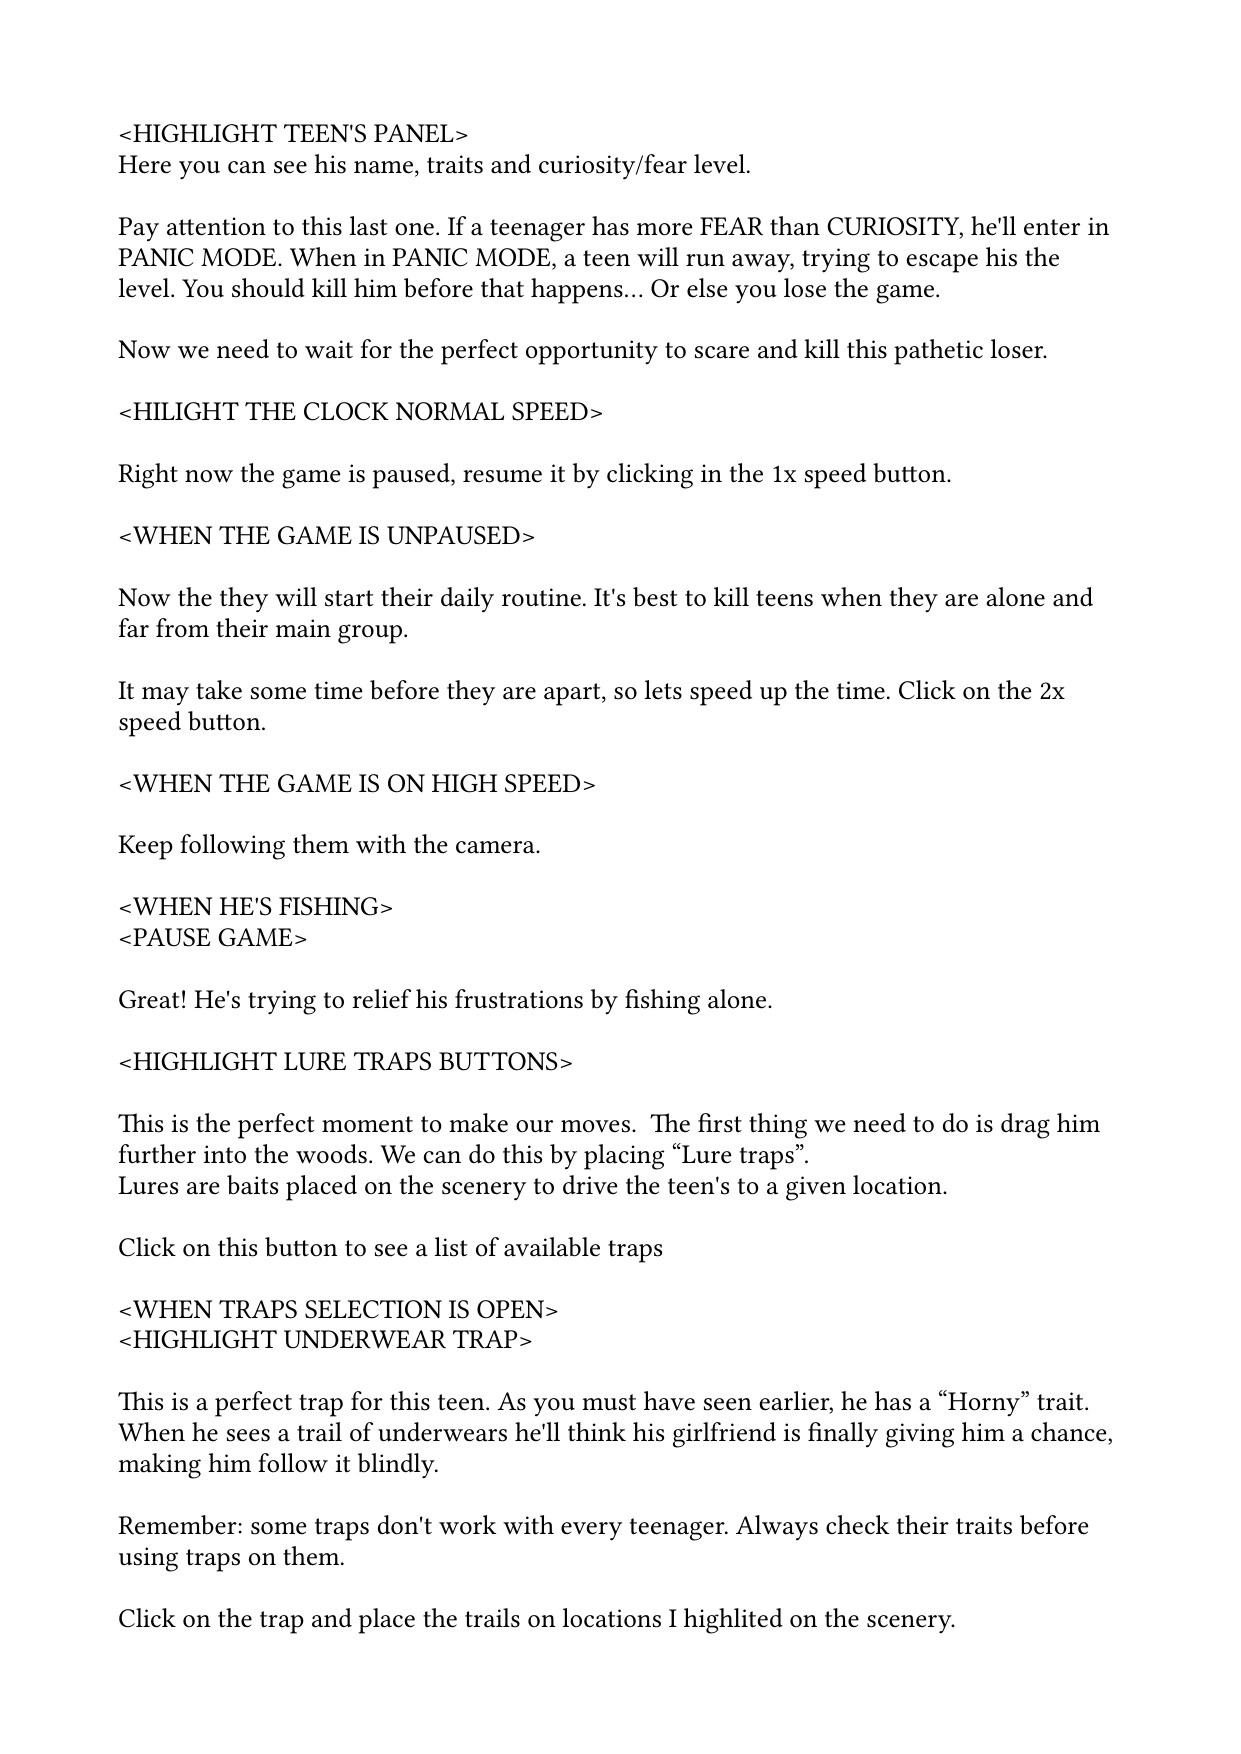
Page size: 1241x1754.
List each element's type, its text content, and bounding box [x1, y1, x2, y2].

text It may take some time before they are apart, so lets speed up the time. Click on the 2x speed button. [118, 675, 1122, 737]
text Now the they will start their daily routine. It's best to kill teens when they are alone and far from their main group. [118, 582, 1122, 644]
text <WHEN HE'S FISHING> [118, 892, 1122, 922]
text <WHEN TRAPS SELECTION IS OPEN> [118, 1294, 1122, 1325]
text <HILIGHT THE CLOCK NORMAL SPEED> [118, 397, 1122, 427]
text Here you can see his name, traits and curiosity/fear level. [118, 149, 1122, 180]
text Pay attention to this last one. If a teenager has more FEAR than CURIOSITY, he'll enter in PANIC MODE. When in PANIC MODE, a teen will run away, trying to escape his the level. You should kill him before that happens... Or else you lose the game. [118, 211, 1122, 304]
text Click on the trap and place the trails on locations I highlited on the scenery. [118, 1603, 1122, 1634]
text This is the perfect moment to make our moves. The first thing we need to do is drag him further into the woods. We can do this by placing “Lure traps”. [118, 1108, 1122, 1170]
text Keep following them with the camera. [118, 830, 1122, 861]
text <HIGHLIGHT UNDERWEAR TRAP> [118, 1325, 1122, 1356]
text Click on this button to see a list of available traps [118, 1232, 1122, 1263]
text This is a perfect trap for this teen. As you must have seen earlier, he has a “Horny” trait. When he sees a trail of underwears he'll think his girlfriend is finally giving him a chance, making him follow it blindly. [118, 1387, 1122, 1479]
text Right now the game is paused, resume it by clicking in the 1x speed button. [118, 458, 1122, 489]
text Remember: some traps don't work with every teenager. Always check their traits before using traps on them. [118, 1510, 1122, 1572]
text <HIGHLIGHT TEEN'S PANEL> [118, 118, 1122, 149]
text <PAUSE GAME> [118, 922, 1122, 953]
text <WHEN THE GAME IS UNPAUSED> [118, 520, 1122, 551]
text Lures are baits placed on the scenery to drive the teen's to a given location. [118, 1170, 1122, 1201]
text <HIGHLIGHT LURE TRAPS BUTTONS> [118, 1046, 1122, 1077]
text Now we need to wait for the perfect opportunity to scare and kill this pathetic loser. [118, 335, 1122, 366]
text <WHEN THE GAME IS ON HIGH SPEED> [118, 768, 1122, 799]
text Great! He's trying to relief his frustrations by fishing alone. [118, 984, 1122, 1015]
